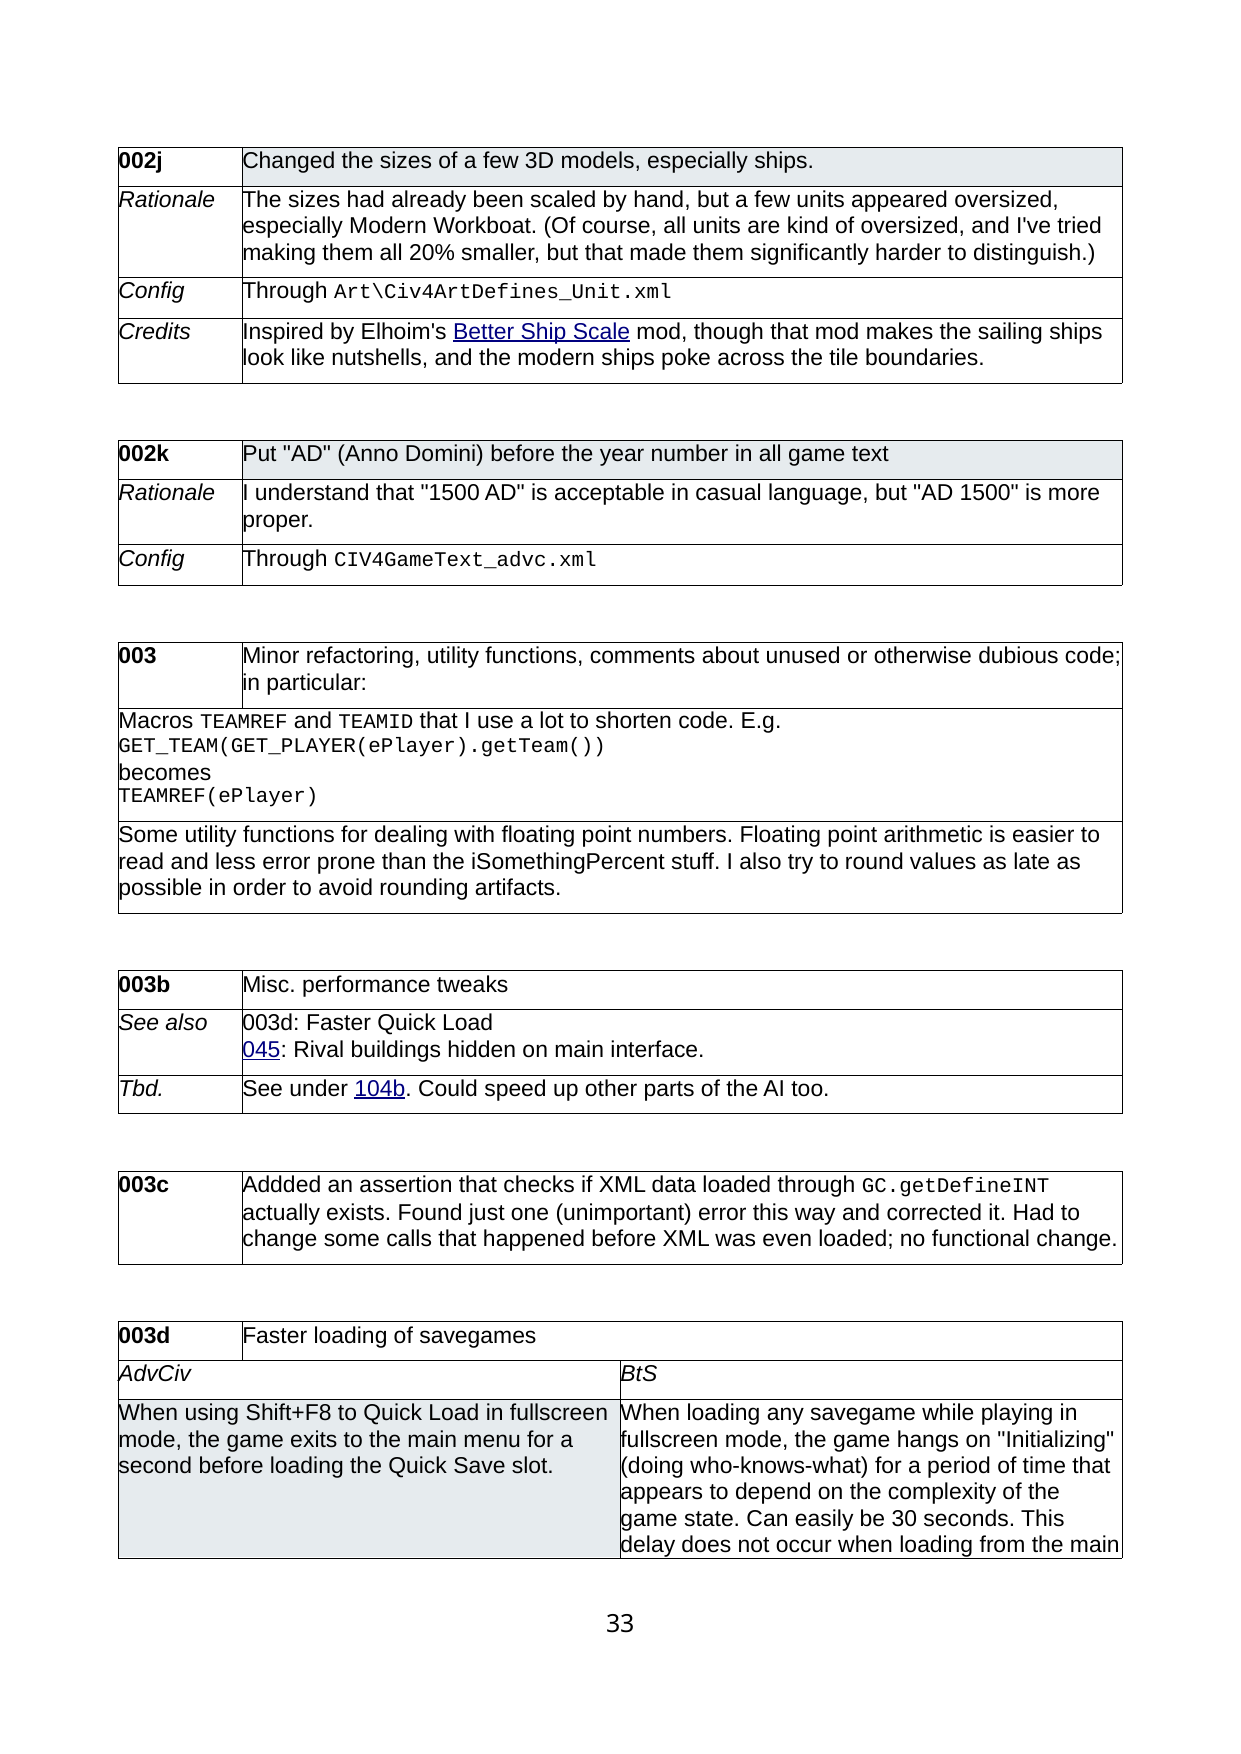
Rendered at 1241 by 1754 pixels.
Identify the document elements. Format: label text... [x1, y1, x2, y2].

table_cell Macros TEAMREF and TEAMID that I use a lot to shorten code. E.g. GET_TEAM(GET_PLAYER(ePlayer).getTeam()) becomes TEAMREF(ePlayer) [119, 709, 1122, 821]
table_header 003 [119, 643, 242, 707]
table_cell 003d: Faster Quick Load 045: Rival buildings hidden on main interface. [243, 1010, 1122, 1074]
table_cell Rationale [119, 187, 242, 277]
table_cell AdvCiv [119, 1361, 620, 1399]
table_cell Through Art\Civ4ArtDefines_Unit.xml [243, 278, 1122, 317]
table_header 003c [119, 1172, 242, 1264]
table_cell Some utility functions for dealing with floating point numbers. Floating point arithmetic is easier to read and less error prone than the iSomethingPercent stuff. I also try to round values as late as possible in order to avoid rounding artifacts. [119, 822, 1122, 913]
table_cell I understand that "1500 AD" is acceptable in casual language, but "AD 1500" is more proper. [243, 480, 1122, 544]
table_cell See under 104b. Could speed up other parts of the AI too. [243, 1076, 1122, 1113]
table_header Put "AD" (Anno Domini) before the year number in all game text [243, 441, 1122, 479]
table_header Minor refactoring, utility functions, comments about unused or otherwise dubious code; in particular: [243, 643, 1122, 707]
table_cell Config [119, 278, 242, 317]
table_header Changed the sizes of a few 3D models, especially ships. [243, 148, 1122, 186]
table_cell Config [119, 545, 242, 584]
table_header Misc. performance tweaks [243, 971, 1122, 1009]
table_header 002k [119, 441, 242, 479]
table_cell The sizes had already been scaled by hand, but a few units appeared oversized, especially Modern Workboat. (Of course, all units are kind of oversized, and I've tried making them all 20% smaller, but that made them significantly harder to distinguish.) [243, 187, 1122, 277]
table_cell Rationale [119, 480, 242, 544]
table_cell Credits [119, 319, 242, 383]
table_header 003b [119, 971, 242, 1009]
table_cell Through CIV4GameText_advc.xml [243, 545, 1122, 584]
table_cell When loading any savegame while playing in fullscreen mode, the game hangs on "Initializing" (doing who-knows-what) for a period of time that appears to depend on the complexity of the game state. Can easily be 30 seconds. This delay does not occur when loading from the main [621, 1400, 1122, 1557]
table_cell BtS [621, 1361, 1122, 1399]
table_cell Inspired by Elhoim's Better Ship Scale mod, though that mod makes the sailing ships look like nutshells, and the modern ships poke across the tile boundaries. [243, 319, 1122, 383]
table_cell See also [119, 1010, 242, 1074]
table_header 003d [119, 1322, 242, 1360]
table_header 002j [119, 148, 242, 186]
table_cell Tbd. [119, 1076, 242, 1113]
table_header Faster loading of savegames [243, 1322, 1122, 1360]
table_cell When using Shift+F8 to Quick Load in fullscreen mode, the game exits to the main menu for a second before loading the Quick Save slot. [119, 1400, 620, 1557]
table_header Addded an assertion that checks if XML data loaded through GC.getDefineINT actually exists. Found just one (unimportant) error this way and corrected it. Had to change some calls that happened before XML was even loaded; no functional change. [243, 1172, 1122, 1264]
